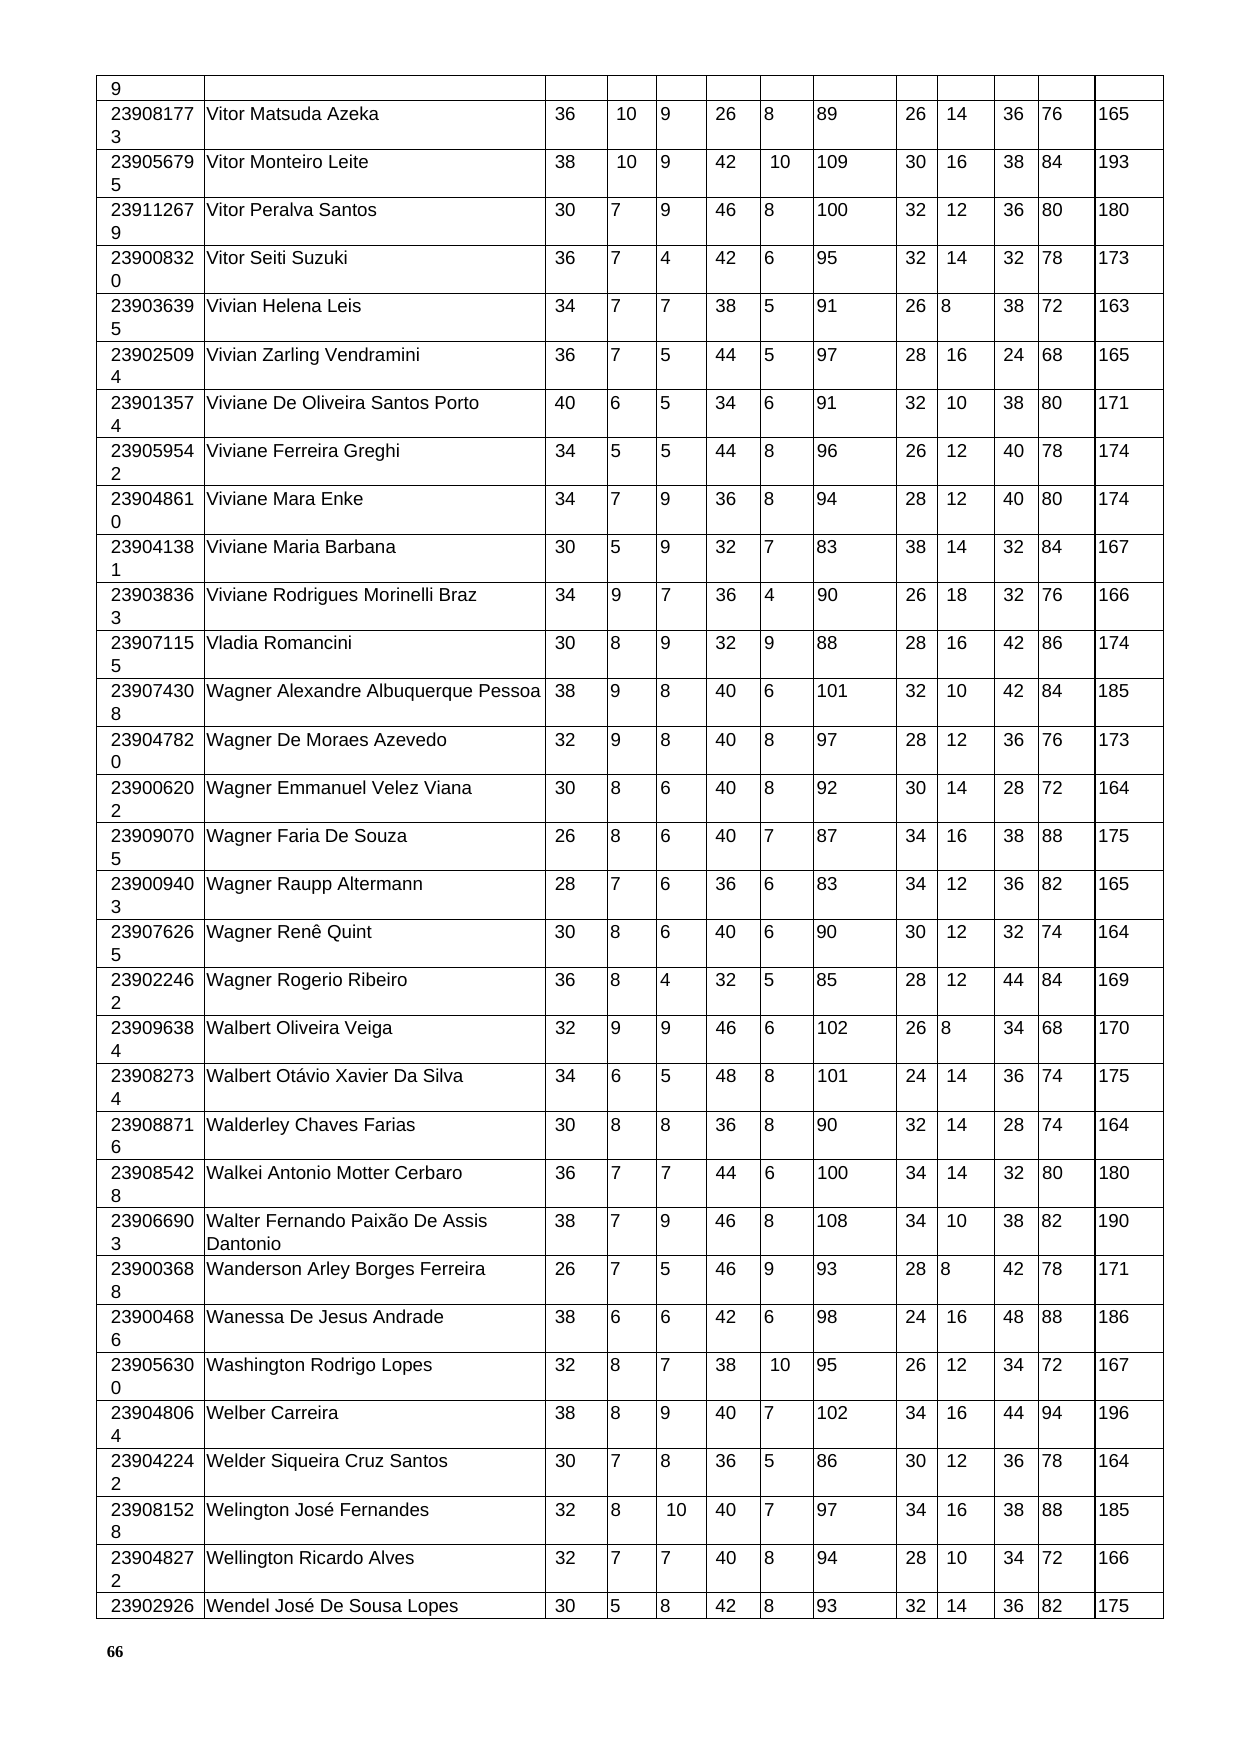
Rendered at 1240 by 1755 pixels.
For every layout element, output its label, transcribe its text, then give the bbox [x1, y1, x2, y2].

table_cell 8 [938, 294, 994, 341]
table_cell 14 [938, 775, 994, 822]
table_cell 87 [814, 823, 896, 870]
table_cell 76 [1039, 583, 1094, 630]
table_cell [205, 76, 545, 100]
table_cell 88 [1039, 1497, 1094, 1544]
table_cell 108 [814, 1208, 896, 1255]
table_cell 38 [707, 1353, 760, 1400]
table_cell 9 [608, 727, 656, 774]
table_cell 36 [546, 968, 607, 1015]
table_cell 7 [761, 1401, 813, 1448]
table_cell 36 [995, 198, 1038, 245]
table_cell Washington Rodrigo Lopes [205, 1353, 545, 1400]
table_cell 8 [608, 968, 656, 1015]
table_cell 44 [707, 438, 760, 485]
table_cell Walbert Oliveira Veiga [205, 1016, 545, 1063]
table_cell [707, 76, 760, 100]
table_cell 9 [657, 1401, 706, 1448]
table_cell 32 [897, 679, 937, 726]
table_cell 85 [814, 968, 896, 1015]
table_cell 8 [657, 679, 706, 726]
table_cell Walkei Antonio Motter Cerbaro [205, 1160, 545, 1207]
table_cell 239066903 [97, 1208, 204, 1255]
table_cell 8 [938, 1016, 994, 1063]
table_cell 8 [608, 1112, 656, 1159]
table_cell 34 [897, 871, 937, 918]
table_cell Wellington Ricardo Alves [205, 1545, 545, 1592]
table_cell 46 [707, 1208, 760, 1255]
table_cell 30 [546, 535, 607, 582]
table_cell 34 [546, 583, 607, 630]
table_cell 36 [995, 1593, 1038, 1617]
table_cell 7 [761, 535, 813, 582]
table_cell 42 [707, 246, 760, 293]
table_cell 109 [814, 150, 896, 197]
table_cell 97 [814, 342, 896, 389]
table_cell 14 [938, 1112, 994, 1159]
table_cell 32 [707, 968, 760, 1015]
table_cell 239041381 [97, 535, 204, 582]
table_cell 7 [761, 1497, 813, 1544]
table_cell 38 [995, 150, 1038, 197]
table_cell 185 [1096, 1497, 1163, 1544]
table_cell 28 [897, 631, 937, 678]
table_cell 80 [1039, 486, 1094, 533]
table_cell 88 [1039, 1305, 1094, 1352]
table_cell 30 [546, 775, 607, 822]
table_cell 10 [608, 150, 656, 197]
table_cell 5 [761, 342, 813, 389]
table_cell 9 [657, 1016, 706, 1063]
table_cell 166 [1096, 1545, 1163, 1592]
table_cell 6 [657, 775, 706, 822]
table_cell 6 [761, 871, 813, 918]
table_cell 24 [897, 1305, 937, 1352]
table_cell 196 [1096, 1401, 1163, 1448]
table_cell 30 [546, 1112, 607, 1159]
table_cell 173 [1096, 246, 1163, 293]
table_cell 16 [938, 1401, 994, 1448]
table_cell 40 [995, 438, 1038, 485]
table_cell 165 [1096, 101, 1163, 148]
table_cell 30 [546, 1593, 607, 1617]
table_cell [995, 76, 1038, 100]
table_cell 12 [938, 1449, 994, 1496]
table_cell 8 [608, 631, 656, 678]
table_cell 88 [1039, 823, 1094, 870]
table_cell 9 [761, 1256, 813, 1303]
table_cell 34 [546, 486, 607, 533]
table_cell 7 [608, 198, 656, 245]
table_cell 34 [897, 1208, 937, 1255]
table_cell 16 [938, 1497, 994, 1544]
table_cell 239008320 [97, 246, 204, 293]
table_cell 46 [707, 1016, 760, 1063]
table_cell 7 [608, 486, 656, 533]
table_cell 6 [761, 1016, 813, 1063]
table_cell 8 [761, 486, 813, 533]
table_cell 170 [1096, 1016, 1163, 1063]
table_cell Wagner Raupp Altermann [205, 871, 545, 918]
table_cell 239076265 [97, 920, 204, 967]
table_cell 5 [657, 1064, 706, 1111]
table_cell Wagner Alexandre Albuquerque Pessoa [205, 679, 545, 726]
table_cell 28 [897, 968, 937, 1015]
table_cell 167 [1096, 1353, 1163, 1400]
table_cell Vitor Peralva Santos [205, 198, 545, 245]
table_cell 7 [608, 294, 656, 341]
table_cell 8 [761, 727, 813, 774]
table_cell 80 [1039, 198, 1094, 245]
table_cell 34 [897, 1497, 937, 1544]
table_cell 38 [546, 1208, 607, 1255]
table_cell 239048610 [97, 486, 204, 533]
table_cell 38 [546, 150, 607, 197]
table_cell 9 [657, 101, 706, 148]
table_cell 76 [1039, 727, 1094, 774]
table_cell 26 [897, 1016, 937, 1063]
table_cell 239112679 [97, 198, 204, 245]
table_cell 175 [1096, 1064, 1163, 1111]
table_cell 36 [546, 342, 607, 389]
table_cell 40 [546, 390, 607, 437]
table_cell 94 [814, 486, 896, 533]
table_cell 10 [938, 1208, 994, 1255]
table_cell 190 [1096, 1208, 1163, 1255]
table_cell 38 [897, 535, 937, 582]
table_cell 42 [995, 1256, 1038, 1303]
table_cell 7 [657, 1160, 706, 1207]
table_cell 30 [546, 198, 607, 245]
table_cell 193 [1096, 150, 1163, 197]
table_cell Wendel José De Sousa Lopes [205, 1593, 545, 1617]
table_cell 40 [707, 679, 760, 726]
table_cell 239056795 [97, 150, 204, 197]
table_cell 23902926 [97, 1593, 204, 1617]
table_cell 12 [938, 920, 994, 967]
table_cell 32 [995, 1160, 1038, 1207]
table_cell 30 [897, 150, 937, 197]
table_cell 18 [938, 583, 994, 630]
table_cell 36 [995, 1449, 1038, 1496]
table_cell 32 [995, 535, 1038, 582]
table_cell Wanessa De Jesus Andrade [205, 1305, 545, 1352]
table_cell 10 [761, 1353, 813, 1400]
table_cell Welington José Fernandes [205, 1497, 545, 1544]
table_cell 42 [995, 631, 1038, 678]
table_cell 8 [657, 1112, 706, 1159]
table_cell 78 [1039, 438, 1094, 485]
table_cell 14 [938, 1160, 994, 1207]
table_cell 5 [608, 535, 656, 582]
table_cell Vitor Monteiro Leite [205, 150, 545, 197]
table_cell 5 [761, 294, 813, 341]
table_cell 6 [657, 920, 706, 967]
table_cell 28 [546, 871, 607, 918]
table_cell 16 [938, 1305, 994, 1352]
table_cell Welder Siqueira Cruz Santos [205, 1449, 545, 1496]
table_cell 180 [1096, 1160, 1163, 1207]
table_cell 7 [608, 871, 656, 918]
table_cell 100 [814, 1160, 896, 1207]
table_cell 166 [1096, 583, 1163, 630]
table_cell 74 [1039, 920, 1094, 967]
table_cell 12 [938, 198, 994, 245]
table_cell 28 [995, 1112, 1038, 1159]
table_cell 26 [897, 1353, 937, 1400]
table_cell Vitor Matsuda Azeka [205, 101, 545, 148]
table_cell 7 [657, 583, 706, 630]
table_cell 90 [814, 920, 896, 967]
table_cell 96 [814, 438, 896, 485]
table_cell 239088716 [97, 1112, 204, 1159]
table_cell 6 [608, 390, 656, 437]
table_cell 28 [897, 1256, 937, 1303]
table_cell 44 [995, 1401, 1038, 1448]
table_cell 5 [608, 438, 656, 485]
table_cell 26 [897, 101, 937, 148]
table_cell 9 [657, 1208, 706, 1255]
table_cell 5 [608, 1593, 656, 1617]
table_cell 8 [608, 823, 656, 870]
table_cell 97 [814, 727, 896, 774]
table_cell 82 [1039, 1593, 1094, 1617]
table_cell 9 [608, 583, 656, 630]
table_cell 46 [707, 198, 760, 245]
table_cell 8 [657, 727, 706, 774]
table_cell 42 [707, 150, 760, 197]
table_cell 5 [761, 1449, 813, 1496]
table_cell 6 [761, 390, 813, 437]
table_cell 36 [707, 1112, 760, 1159]
table_cell 40 [707, 823, 760, 870]
table_cell 8 [761, 1208, 813, 1255]
table_cell 9 [761, 631, 813, 678]
table_cell 175 [1096, 823, 1163, 870]
table_cell 165 [1096, 871, 1163, 918]
table_cell [608, 76, 656, 100]
table_cell 239081528 [97, 1497, 204, 1544]
table_cell 12 [938, 968, 994, 1015]
table_cell 84 [1039, 150, 1094, 197]
table_cell 32 [897, 246, 937, 293]
table_cell [761, 76, 813, 100]
table_cell 72 [1039, 1545, 1094, 1592]
table_cell 78 [1039, 246, 1094, 293]
table_cell 38 [546, 1401, 607, 1448]
table_cell 8 [761, 775, 813, 822]
table_cell 5 [761, 968, 813, 1015]
table_cell [546, 76, 607, 100]
table_cell Wagner Faria De Souza [205, 823, 545, 870]
table_cell 5 [657, 390, 706, 437]
table_cell 174 [1096, 438, 1163, 485]
table_cell 32 [546, 1497, 607, 1544]
table_cell 186 [1096, 1305, 1163, 1352]
table_cell 239090705 [97, 823, 204, 870]
table_cell 86 [814, 1449, 896, 1496]
table_cell 40 [707, 1401, 760, 1448]
table_cell 40 [707, 775, 760, 822]
table_cell 84 [1039, 679, 1094, 726]
table_cell 6 [761, 1160, 813, 1207]
table_cell 8 [657, 1593, 706, 1617]
table_cell [814, 76, 896, 100]
table_cell 34 [707, 390, 760, 437]
table_cell 239085428 [97, 1160, 204, 1207]
table_cell 34 [995, 1545, 1038, 1592]
table_cell 9 [608, 679, 656, 726]
table_cell 6 [608, 1305, 656, 1352]
table_cell Viviane Maria Barbana [205, 535, 545, 582]
table_cell 32 [707, 535, 760, 582]
table_cell 32 [995, 246, 1038, 293]
table_cell 38 [995, 390, 1038, 437]
table_cell 36 [707, 1449, 760, 1496]
table_cell Wanderson Arley Borges Ferreira [205, 1256, 545, 1303]
table_cell 30 [546, 631, 607, 678]
table_cell 12 [938, 727, 994, 774]
table_cell 10 [657, 1497, 706, 1544]
table_cell 12 [938, 438, 994, 485]
table_cell 34 [995, 1016, 1038, 1063]
table_cell 12 [938, 1353, 994, 1400]
table_cell 40 [707, 920, 760, 967]
table_cell 34 [897, 1160, 937, 1207]
table_cell 90 [814, 1112, 896, 1159]
table_cell 32 [546, 1545, 607, 1592]
table_cell 5 [657, 1256, 706, 1303]
table_cell 12 [938, 486, 994, 533]
table_cell 239036395 [97, 294, 204, 341]
table_cell 175 [1096, 1593, 1163, 1617]
table_cell 32 [995, 920, 1038, 967]
table_cell 30 [546, 920, 607, 967]
table_cell 34 [995, 1353, 1038, 1400]
table_cell 76 [1039, 101, 1094, 148]
table_cell 30 [546, 1449, 607, 1496]
table_cell Welber Carreira [205, 1401, 545, 1448]
table_cell 68 [1039, 342, 1094, 389]
table_cell 171 [1096, 390, 1163, 437]
table_cell 239056300 [97, 1353, 204, 1400]
table_cell 38 [995, 1208, 1038, 1255]
table_cell 163 [1096, 294, 1163, 341]
table_cell 44 [707, 1160, 760, 1207]
table_cell 48 [707, 1064, 760, 1111]
table_cell 6 [608, 1064, 656, 1111]
table_cell 34 [546, 1064, 607, 1111]
table_cell 102 [814, 1401, 896, 1448]
table_cell 8 [761, 1064, 813, 1111]
table_cell 80 [1039, 1160, 1094, 1207]
table_cell 78 [1039, 1449, 1094, 1496]
table_cell 86 [1039, 631, 1094, 678]
table_cell 10 [938, 679, 994, 726]
table_cell 173 [1096, 727, 1163, 774]
table_cell 38 [995, 823, 1038, 870]
table_cell Viviane Rodrigues Morinelli Braz [205, 583, 545, 630]
table_cell 36 [707, 486, 760, 533]
table_cell 9 [657, 486, 706, 533]
table_cell 102 [814, 1016, 896, 1063]
table_cell 8 [938, 1256, 994, 1303]
table_cell 239009403 [97, 871, 204, 918]
table_cell 38 [707, 294, 760, 341]
table_cell 7 [608, 342, 656, 389]
table_cell 7 [608, 1545, 656, 1592]
table_cell 180 [1096, 198, 1163, 245]
table_cell 7 [657, 1545, 706, 1592]
table_cell 6 [657, 1305, 706, 1352]
table_cell 7 [761, 823, 813, 870]
table_cell 10 [761, 150, 813, 197]
table_cell 24 [897, 1064, 937, 1111]
table_cell 10 [938, 1545, 994, 1592]
table_cell 36 [995, 1064, 1038, 1111]
table_cell 6 [761, 679, 813, 726]
table_cell 28 [897, 727, 937, 774]
table_cell 9 [657, 631, 706, 678]
table_cell Vitor Seiti Suzuki [205, 246, 545, 293]
table_cell 8 [657, 1449, 706, 1496]
table_cell 8 [761, 1545, 813, 1592]
table_cell 239038363 [97, 583, 204, 630]
table_cell 40 [707, 1545, 760, 1592]
table_cell 32 [546, 727, 607, 774]
table_cell 36 [995, 871, 1038, 918]
table_cell 38 [995, 1497, 1038, 1544]
table_cell 239006202 [97, 775, 204, 822]
table_cell 38 [995, 294, 1038, 341]
table_cell 98 [814, 1305, 896, 1352]
table_cell 169 [1096, 968, 1163, 1015]
table_cell 239025094 [97, 342, 204, 389]
table_cell 239081773 [97, 101, 204, 148]
table_cell 8 [761, 438, 813, 485]
table_cell 34 [546, 438, 607, 485]
table_cell 14 [938, 246, 994, 293]
table_cell 12 [938, 871, 994, 918]
table_cell Walbert Otávio Xavier Da Silva [205, 1064, 545, 1111]
table_cell 30 [897, 920, 937, 967]
table_cell 8 [608, 1497, 656, 1544]
table_cell 239047820 [97, 727, 204, 774]
table_cell 72 [1039, 294, 1094, 341]
table_cell 14 [938, 1593, 994, 1617]
table_cell 28 [897, 342, 937, 389]
table_cell 16 [938, 823, 994, 870]
table_cell 239042242 [97, 1449, 204, 1496]
table_cell 48 [995, 1305, 1038, 1352]
table_cell 72 [1039, 1353, 1094, 1400]
table_cell 239004686 [97, 1305, 204, 1352]
table_cell 36 [995, 727, 1038, 774]
table_cell Viviane De Oliveira Santos Porto [205, 390, 545, 437]
table_cell 97 [814, 1497, 896, 1544]
table_cell 34 [546, 294, 607, 341]
table_cell 82 [1039, 1208, 1094, 1255]
table_cell Wagner De Moraes Azevedo [205, 727, 545, 774]
table_cell [1096, 76, 1163, 100]
table_cell Wagner Renê Quint [205, 920, 545, 967]
table_cell 185 [1096, 679, 1163, 726]
table_cell 32 [897, 1112, 937, 1159]
table_cell 40 [707, 727, 760, 774]
table_cell 26 [897, 294, 937, 341]
table_cell 165 [1096, 342, 1163, 389]
table_cell [657, 76, 706, 100]
table_cell Vivian Helena Leis [205, 294, 545, 341]
table_cell 32 [707, 631, 760, 678]
table_cell 32 [546, 1016, 607, 1063]
table_cell 239013574 [97, 390, 204, 437]
table_cell 239048272 [97, 1545, 204, 1592]
table_cell 239048064 [97, 1401, 204, 1448]
table_cell 68 [1039, 1016, 1094, 1063]
table_cell 14 [938, 101, 994, 148]
table_cell Wagner Rogerio Ribeiro [205, 968, 545, 1015]
table_cell Viviane Mara Enke [205, 486, 545, 533]
table_cell 8 [761, 1593, 813, 1617]
table_cell 7 [608, 1449, 656, 1496]
table_cell 6 [657, 871, 706, 918]
table_cell 40 [707, 1497, 760, 1544]
table_cell Viviane Ferreira Greghi [205, 438, 545, 485]
table_cell 83 [814, 535, 896, 582]
table_cell 4 [657, 968, 706, 1015]
table_cell 9 [657, 198, 706, 245]
table_cell 28 [897, 486, 937, 533]
table_cell 8 [761, 1112, 813, 1159]
table_cell 171 [1096, 1256, 1163, 1303]
table_cell 93 [814, 1593, 896, 1617]
table_cell 94 [1039, 1401, 1094, 1448]
table_cell 10 [608, 101, 656, 148]
table_cell 167 [1096, 535, 1163, 582]
table_cell 30 [897, 775, 937, 822]
table_cell 239059542 [97, 438, 204, 485]
table_cell 6 [761, 1305, 813, 1352]
table_cell 16 [938, 342, 994, 389]
table_cell 26 [897, 438, 937, 485]
table_cell 26 [897, 583, 937, 630]
table_cell 32 [546, 1353, 607, 1400]
table_cell 36 [707, 583, 760, 630]
table_cell 91 [814, 390, 896, 437]
table_cell 42 [707, 1593, 760, 1617]
table_cell 95 [814, 1353, 896, 1400]
table_cell 239003688 [97, 1256, 204, 1303]
table_cell 239022462 [97, 968, 204, 1015]
table_cell 32 [995, 583, 1038, 630]
table_cell 83 [814, 871, 896, 918]
table_cell 88 [814, 631, 896, 678]
table_cell 5 [657, 438, 706, 485]
table_cell 7 [608, 246, 656, 293]
table_cell 24 [995, 342, 1038, 389]
table_cell 89 [814, 101, 896, 148]
table_cell 42 [995, 679, 1038, 726]
table_cell 16 [938, 150, 994, 197]
table_cell 8 [608, 775, 656, 822]
table_cell 32 [897, 390, 937, 437]
table_cell 30 [897, 1449, 937, 1496]
table_cell Walderley Chaves Farias [205, 1112, 545, 1159]
table_cell [897, 76, 937, 100]
table_cell 42 [707, 1305, 760, 1352]
table_cell 101 [814, 679, 896, 726]
table_cell 38 [546, 679, 607, 726]
table_cell 6 [657, 823, 706, 870]
table_cell 40 [995, 486, 1038, 533]
table_cell 239082734 [97, 1064, 204, 1111]
table_cell [1039, 76, 1094, 100]
table_cell 36 [995, 101, 1038, 148]
table_cell 91 [814, 294, 896, 341]
table_cell 100 [814, 198, 896, 245]
table_cell 9 [608, 1016, 656, 1063]
table_cell 32 [897, 198, 937, 245]
table_cell 92 [814, 775, 896, 822]
table_cell 164 [1096, 1449, 1163, 1496]
table_cell 239096384 [97, 1016, 204, 1063]
table_cell 14 [938, 535, 994, 582]
table_cell 84 [1039, 535, 1094, 582]
table_cell 28 [995, 775, 1038, 822]
table_cell 239074308 [97, 679, 204, 726]
table_cell Wagner Emmanuel Velez Viana [205, 775, 545, 822]
table_cell 34 [897, 1401, 937, 1448]
table_cell 10 [938, 390, 994, 437]
table_cell 174 [1096, 486, 1163, 533]
table_cell 8 [761, 198, 813, 245]
table_cell 7 [608, 1208, 656, 1255]
table_cell 8 [608, 1401, 656, 1448]
table_cell 32 [897, 1593, 937, 1617]
table_cell 82 [1039, 871, 1094, 918]
table_cell Vladia Romancini [205, 631, 545, 678]
table_cell 174 [1096, 631, 1163, 678]
table_cell 239071155 [97, 631, 204, 678]
table_cell 72 [1039, 775, 1094, 822]
table_cell 26 [707, 101, 760, 148]
table_cell 34 [897, 823, 937, 870]
table_cell 6 [761, 246, 813, 293]
table_cell 9 [97, 76, 204, 100]
table_cell 7 [657, 294, 706, 341]
table_cell [938, 76, 994, 100]
table_cell 36 [707, 871, 760, 918]
table_cell 44 [995, 968, 1038, 1015]
table_cell 9 [657, 150, 706, 197]
table_cell 4 [761, 583, 813, 630]
table_cell 84 [1039, 968, 1094, 1015]
table_cell 78 [1039, 1256, 1094, 1303]
table_cell 44 [707, 342, 760, 389]
table_cell 93 [814, 1256, 896, 1303]
table_cell 14 [938, 1064, 994, 1111]
table_cell 5 [657, 342, 706, 389]
table_cell 164 [1096, 1112, 1163, 1159]
table_cell 8 [608, 1353, 656, 1400]
table_cell 7 [608, 1256, 656, 1303]
table_cell Walter Fernando Paixão De Assis Dantonio [205, 1208, 545, 1255]
table_cell 8 [761, 101, 813, 148]
table_cell 101 [814, 1064, 896, 1111]
table_cell 164 [1096, 920, 1163, 967]
table_cell 164 [1096, 775, 1163, 822]
table_cell 46 [707, 1256, 760, 1303]
table_cell 90 [814, 583, 896, 630]
table_cell 80 [1039, 390, 1094, 437]
table_cell 95 [814, 246, 896, 293]
table_cell Vivian Zarling Vendramini [205, 342, 545, 389]
table_cell 7 [657, 1353, 706, 1400]
table_cell 8 [608, 920, 656, 967]
table_cell 26 [546, 823, 607, 870]
table_cell 36 [546, 246, 607, 293]
table_cell 9 [657, 535, 706, 582]
table_cell 16 [938, 631, 994, 678]
table_cell 36 [546, 1160, 607, 1207]
table_cell 74 [1039, 1112, 1094, 1159]
table_cell 36 [546, 101, 607, 148]
table_cell 4 [657, 246, 706, 293]
table_cell 94 [814, 1545, 896, 1592]
table_cell 74 [1039, 1064, 1094, 1111]
table_cell 6 [761, 920, 813, 967]
table_cell 7 [608, 1160, 656, 1207]
table_cell 28 [897, 1545, 937, 1592]
table_cell 38 [546, 1305, 607, 1352]
table_cell 26 [546, 1256, 607, 1303]
